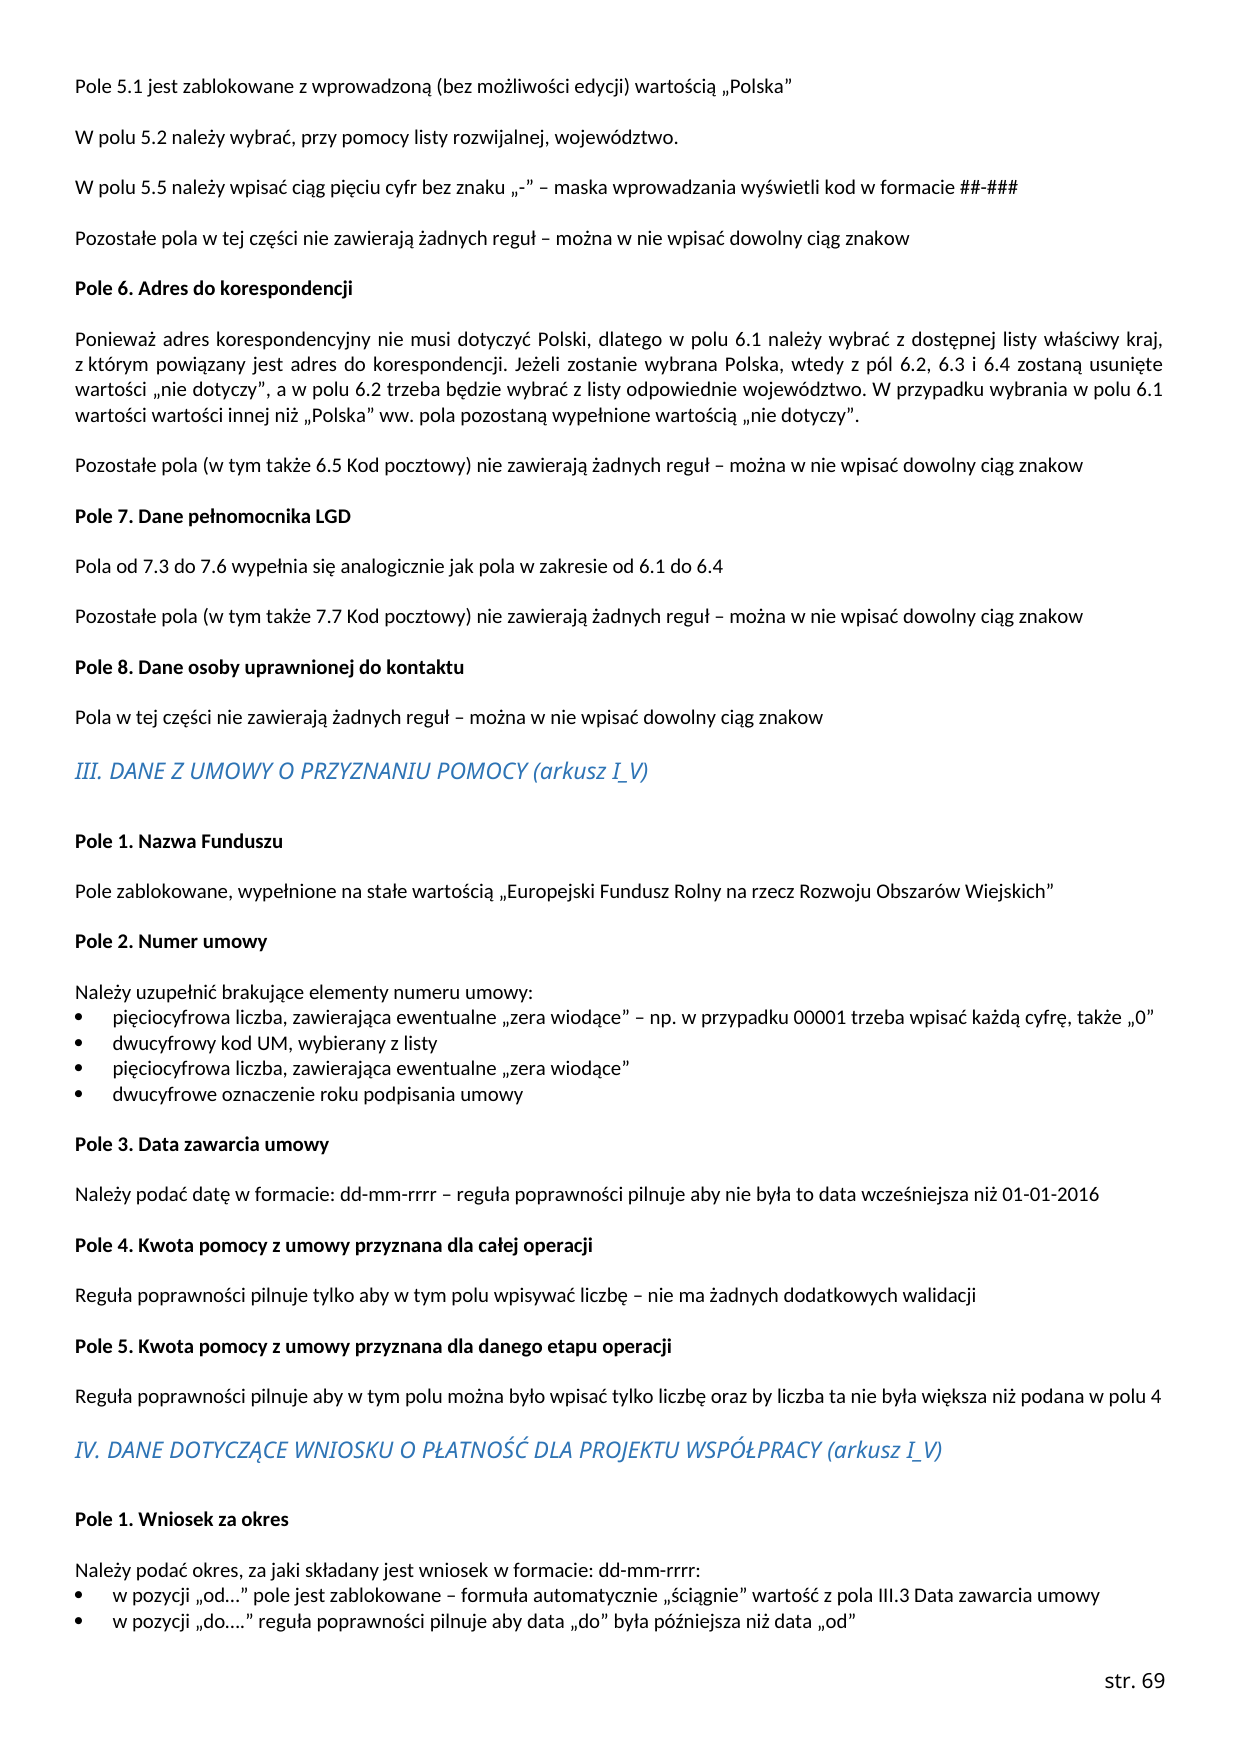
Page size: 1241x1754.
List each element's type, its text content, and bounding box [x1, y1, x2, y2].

text Pole 1. Nazwa Funduszu [75, 828, 1165, 853]
text Należy podać datę w formacie: dd-mm-rrrr – reguła poprawności pilnuje aby nie była to data wcześniejsza niż 01-01-2016 [75, 1182, 1165, 1207]
list Pole 5.1 jest zablokowane z wprowadzoną (bez możliwości edycji) wartością „Polska” [75, 74, 1165, 99]
text Pole 8. Dane osoby uprawnionej do kontaktu [75, 654, 1165, 679]
subtitle IV. DANE DOTYCZĄCE WNIOSKU O PŁATNOŚĆ DLA PROJEKTU WSPÓŁPRACY (arkusz I_V) [75, 1434, 1165, 1465]
list Pola od 7.3 do 7.6 wypełnia się analogicznie jak pola w zakresie od 6.1 do 6.4 [75, 553, 1165, 579]
list w pozycji „do….” reguła poprawności pilnuje aby data „do” była późniejsza niż data „od” [75, 1608, 1165, 1633]
text Należy uzupełnić brakujące elementy numeru umowy: [75, 979, 1165, 1004]
text Należy podać okres, za jaki składany jest wniosek w formacie: dd-mm-rrrr: [75, 1557, 1165, 1582]
list W polu 5.5 należy wpisać ciąg pięciu cyfr bez znaku „-” – maska wprowadzania wyświetli kod w formacie ##-### [75, 174, 1165, 200]
list pięciocyfrowa liczba, zawierająca ewentualne „zera wiodące” – np. w przypadku 00001 trzeba wpisać każdą cyfrę, także „0” [75, 1004, 1165, 1030]
list Pozostałe pola w tej części nie zawierają żadnych reguł – można w nie wpisać dowolny ciąg znakow [75, 225, 1165, 250]
text Pole 6. Adres do korespondencji [75, 275, 1165, 301]
list dwucyfrowy kod UM, wybierany z listy [75, 1030, 1165, 1055]
text Pole 3. Data zawarcia umowy [75, 1131, 1165, 1157]
list pięciocyfrowa liczba, zawierająca ewentualne „zera wiodące” [75, 1055, 1165, 1081]
text Pole 2. Numer umowy [75, 929, 1165, 954]
subtitle III. DANE Z UMOWY O PRZYZNANIU POMOCY (arkusz I_V) [75, 755, 1165, 786]
text Reguła poprawności pilnuje tylko aby w tym polu wpisywać liczbę – nie ma żadnych dodatkowych walidacji [75, 1282, 1165, 1308]
text Pole 4. Kwota pomocy z umowy przyznana dla całej operacji [75, 1232, 1165, 1257]
list w pozycji „od…” pole jest zablokowane – formuła automatycznie „ściągnie” wartość z pola III.3 Data zawarcia umowy [75, 1582, 1165, 1608]
list Ponieważ adres korespondencyjny nie musi dotyczyć Polski, dlatego w polu 6.1 należy wybrać z dostępnej listy właściwy kraj, z którym powiązany jest adres do korespondencji. Jeżeli zostanie wybrana Polska, wtedy z pól 6.2, 6.3 i 6.4 zostaną usunięte wartości „nie dotyczy”, a w polu 6.2 trzeba będzie wybrać z listy odpowiednie województwo. W przypadku wybrania w polu 6.1 wartości wartości innej niż „Polska” ww. pola pozostaną wypełnione wartością „nie dotyczy”. [75, 326, 1165, 427]
list Pole zablokowane, wypełnione na stałe wartością „Europejski Fundusz Rolny na rzecz Rozwoju Obszarów Wiejskich” [75, 878, 1165, 904]
list dwucyfrowe oznaczenie roku podpisania umowy [75, 1081, 1165, 1106]
text Pola w tej części nie zawierają żadnych reguł – można w nie wpisać dowolny ciąg znakow [75, 704, 1165, 730]
text Reguła poprawności pilnuje aby w tym polu można było wpisać tylko liczbę oraz by liczba ta nie była większa niż podana w polu 4 [75, 1383, 1165, 1409]
text Pole 5. Kwota pomocy z umowy przyznana dla danego etapu operacji [75, 1333, 1165, 1358]
list Pozostałe pola (w tym także 7.7 Kod pocztowy) nie zawierają żadnych reguł – można w nie wpisać dowolny ciąg znakow [75, 604, 1165, 629]
text Pole 1. Wniosek za okres [75, 1507, 1165, 1532]
text Pole 7. Dane pełnomocnika LGD [75, 503, 1165, 528]
list Pozostałe pola (w tym także 6.5 Kod pocztowy) nie zawierają żadnych reguł – można w nie wpisać dowolny ciąg znakow [75, 452, 1165, 478]
list W polu 5.2 należy wybrać, przy pomocy listy rozwijalnej, województwo. [75, 124, 1165, 149]
